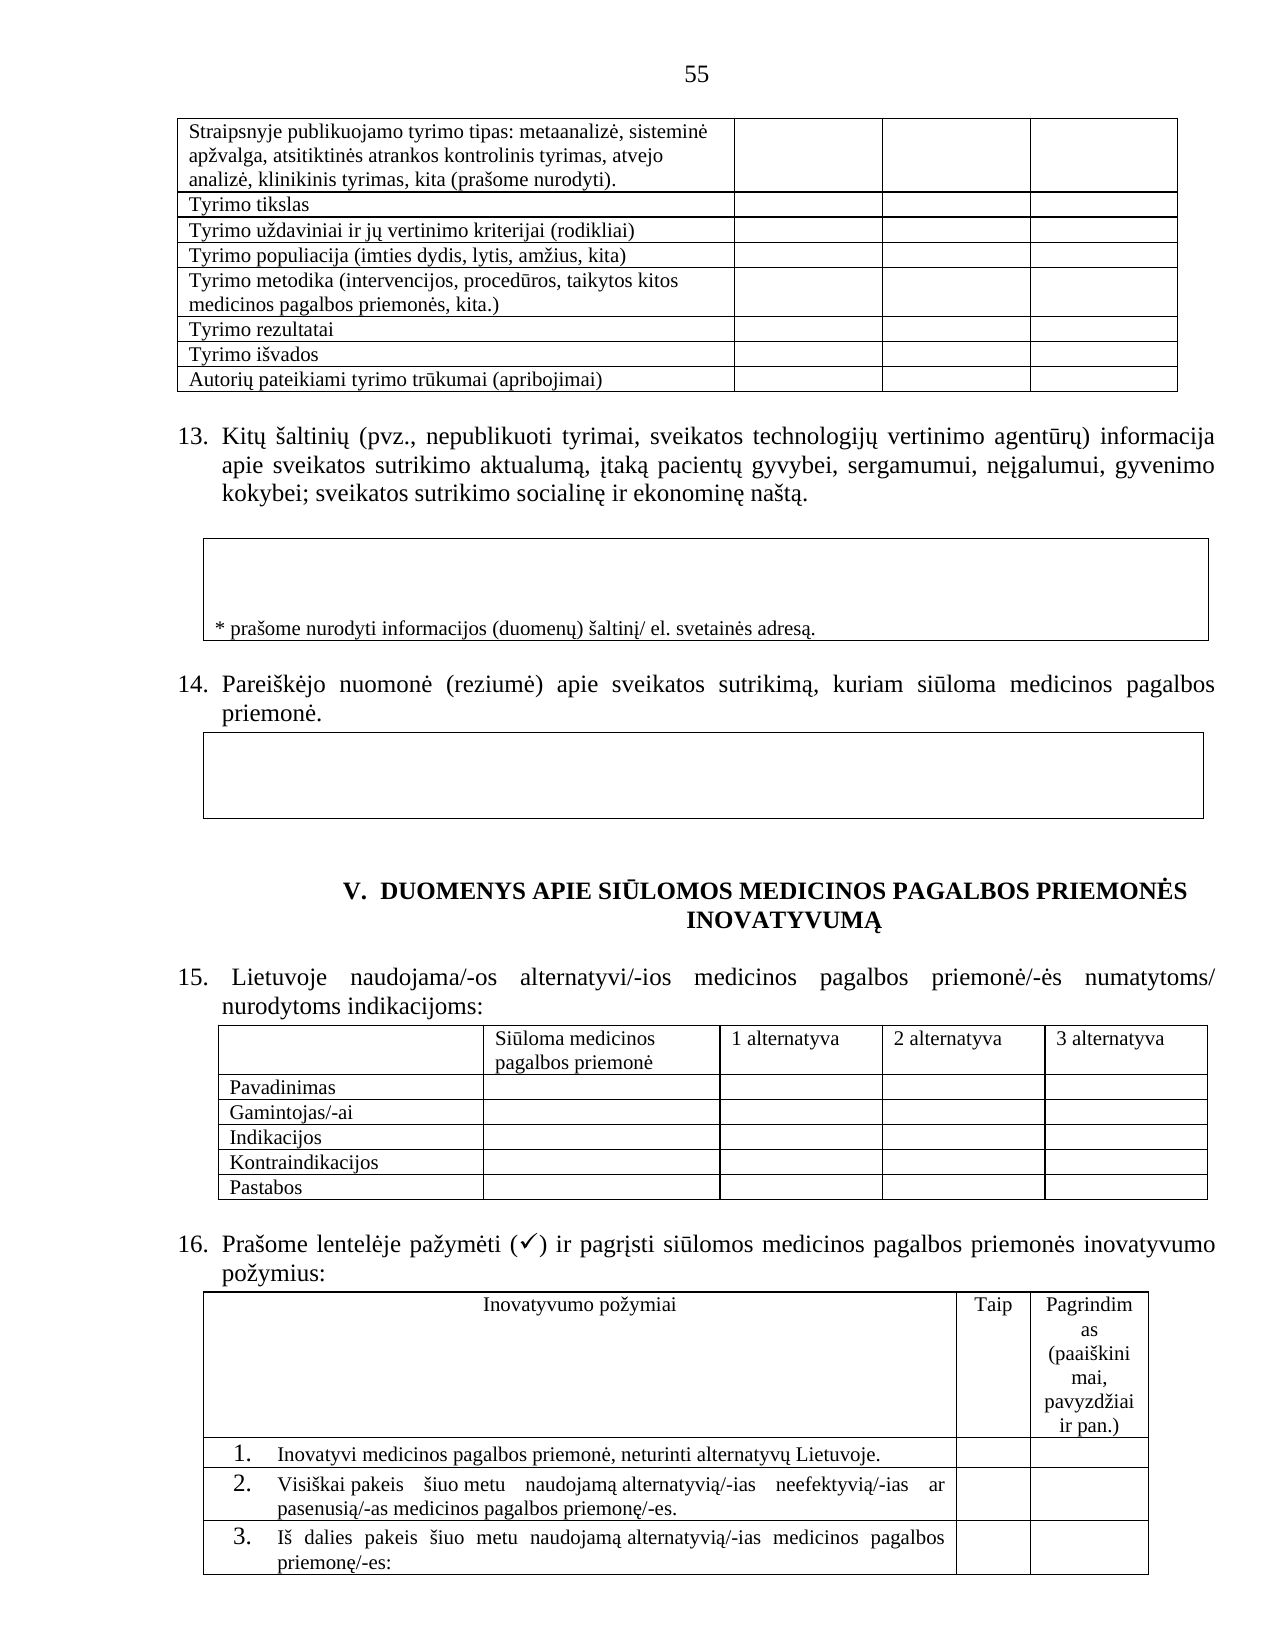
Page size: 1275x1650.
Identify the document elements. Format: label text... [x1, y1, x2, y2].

table_header Pagrindimas (paaiškinimai, pavyzdžiai ir pan.) [1031, 1293, 1148, 1437]
table_header Siūloma medicinos pagalbos priemonė [484, 1026, 719, 1074]
table_cell [1031, 1438, 1148, 1467]
table_cell [1031, 268, 1177, 316]
table_cell Kontraindikacijos [219, 1150, 483, 1174]
table_cell [957, 1438, 1030, 1467]
table_cell [883, 119, 1030, 191]
table_cell Indikacijos [219, 1125, 483, 1149]
table_header * prašome nurodyti informacijos (duomenų) šaltinį/ el. svetainės adresą. [204, 539, 1208, 640]
table_cell [735, 367, 882, 391]
table_cell [883, 1075, 1044, 1099]
table_cell Pastabos [219, 1175, 483, 1199]
table_cell [721, 1100, 882, 1124]
table_cell [883, 342, 1030, 366]
table_cell [1046, 1175, 1207, 1199]
text 16. Prašome lentelėje pažymėti () ir pagrįsti siūlomos medicinos pagalbos priemonės inovatyvumo požymius: [177, 1229, 1216, 1287]
table_cell Gamintojas/-ai [219, 1100, 483, 1124]
table_cell [1031, 317, 1177, 341]
text 14. Pareiškėjo nuomonė (reziumė) apie sveikatos sutrikimą, kuriam siūloma medicinos pagalbos priemonė. [177, 669, 1216, 727]
table_cell [883, 268, 1030, 316]
table_cell Tyrimo uždaviniai ir jų vertinimo kriterijai (rodikliai) [178, 218, 734, 242]
table_cell [735, 317, 882, 341]
table_cell Tyrimo išvados [178, 342, 734, 366]
table_cell [1031, 1521, 1148, 1574]
table_cell [1031, 1468, 1148, 1520]
table_cell [883, 317, 1030, 341]
table_cell [1046, 1100, 1207, 1124]
table_cell [883, 367, 1030, 391]
text 15. Lietuvoje naudojama/-os alternatyvi/-ios medicinos pagalbos priemonė/-ės numatytoms/ nurodytoms indikacijoms: [177, 962, 1216, 1020]
table_cell [883, 1100, 1044, 1124]
table_cell [1046, 1150, 1207, 1174]
table_header 2 alternatyva [883, 1026, 1044, 1074]
table_cell [957, 1521, 1030, 1574]
table_header 3 alternatyva [1046, 1026, 1207, 1074]
table_cell [721, 1075, 882, 1099]
table_cell [957, 1468, 1030, 1520]
table_cell [1046, 1075, 1207, 1099]
table_cell [721, 1150, 882, 1174]
table_cell [721, 1125, 882, 1149]
table_cell [1031, 218, 1177, 242]
table_cell [883, 243, 1030, 267]
table_cell [735, 268, 882, 316]
table_cell [484, 1125, 719, 1149]
table_cell 1. Inovatyvi medicinos pagalbos priemonė, neturinti alternatyvų Lietuvoje. [204, 1438, 956, 1467]
table_cell [1046, 1125, 1207, 1149]
text V. DUOMENYS APIE SIŪLOMOS MEDICINOS PAGALBOS PRIEMONĖS INOVATYVUMĄ [315, 876, 1216, 933]
table_cell Tyrimo metodika (intervencijos, procedūros, taikytos kitos medicinos pagalbos priemonės, kita.) [178, 268, 734, 316]
table_cell Straipsnyje publikuojamo tyrimo tipas: metaanalizė, sisteminė apžvalga, atsitiktinės atrankos kontrolinis tyrimas, atvejo analizė, klinikinis tyrimas, kita (prašome nurodyti). [178, 119, 734, 191]
table_cell [1031, 193, 1177, 216]
table_header 1 alternatyva [721, 1026, 882, 1074]
table_cell Pavadinimas [219, 1075, 483, 1099]
table_header Taip [957, 1293, 1030, 1437]
table_cell [484, 1100, 719, 1124]
table_cell [883, 193, 1030, 216]
table_cell Tyrimo populiacija (imties dydis, lytis, amžius, kita) [178, 243, 734, 267]
table_cell [735, 119, 882, 191]
table_cell Tyrimo tikslas [178, 193, 734, 216]
table_cell [883, 1125, 1044, 1149]
table_cell [484, 1075, 719, 1099]
table_cell 2. Visiškai pakeis šiuo metu naudojamą alternatyvią/-ias neefektyvią/-ias ar pasenusią/-as medicinos pagalbos priemonę/-es. [204, 1468, 956, 1520]
table_cell [735, 342, 882, 366]
table_cell [721, 1175, 882, 1199]
text 13. Kitų šaltinių (pvz., nepublikuoti tyrimai, sveikatos technologijų vertinimo agentūrų) informacija apie sveikatos sutrikimo aktualumą, įtaką pacientų gyvybei, sergamumui, neįgalumui, gyvenimo kokybei; sveikatos sutrikimo socialinę ir ekonominę naštą. [177, 421, 1216, 507]
table_header Inovatyvumo požymiai [204, 1293, 956, 1437]
table_cell [1031, 119, 1177, 191]
table_cell [1031, 243, 1177, 267]
table_cell [735, 218, 882, 242]
table_cell [1031, 342, 1177, 366]
table_cell [484, 1150, 719, 1174]
table_cell [883, 218, 1030, 242]
table_cell [883, 1175, 1044, 1199]
table_cell [1031, 367, 1177, 391]
table_cell [484, 1175, 719, 1199]
table_cell [735, 243, 882, 267]
table_cell [883, 1150, 1044, 1174]
table_header [204, 733, 1203, 817]
table_cell 3. Iš dalies pakeis šiuo metu naudojamą alternatyvią/-ias medicinos pagalbos priemonę/-es: [204, 1521, 956, 1574]
table_header [219, 1026, 483, 1074]
table_cell [735, 193, 882, 216]
table_cell Tyrimo rezultatai [178, 317, 734, 341]
table_cell Autorių pateikiami tyrimo trūkumai (apribojimai) [178, 367, 734, 391]
